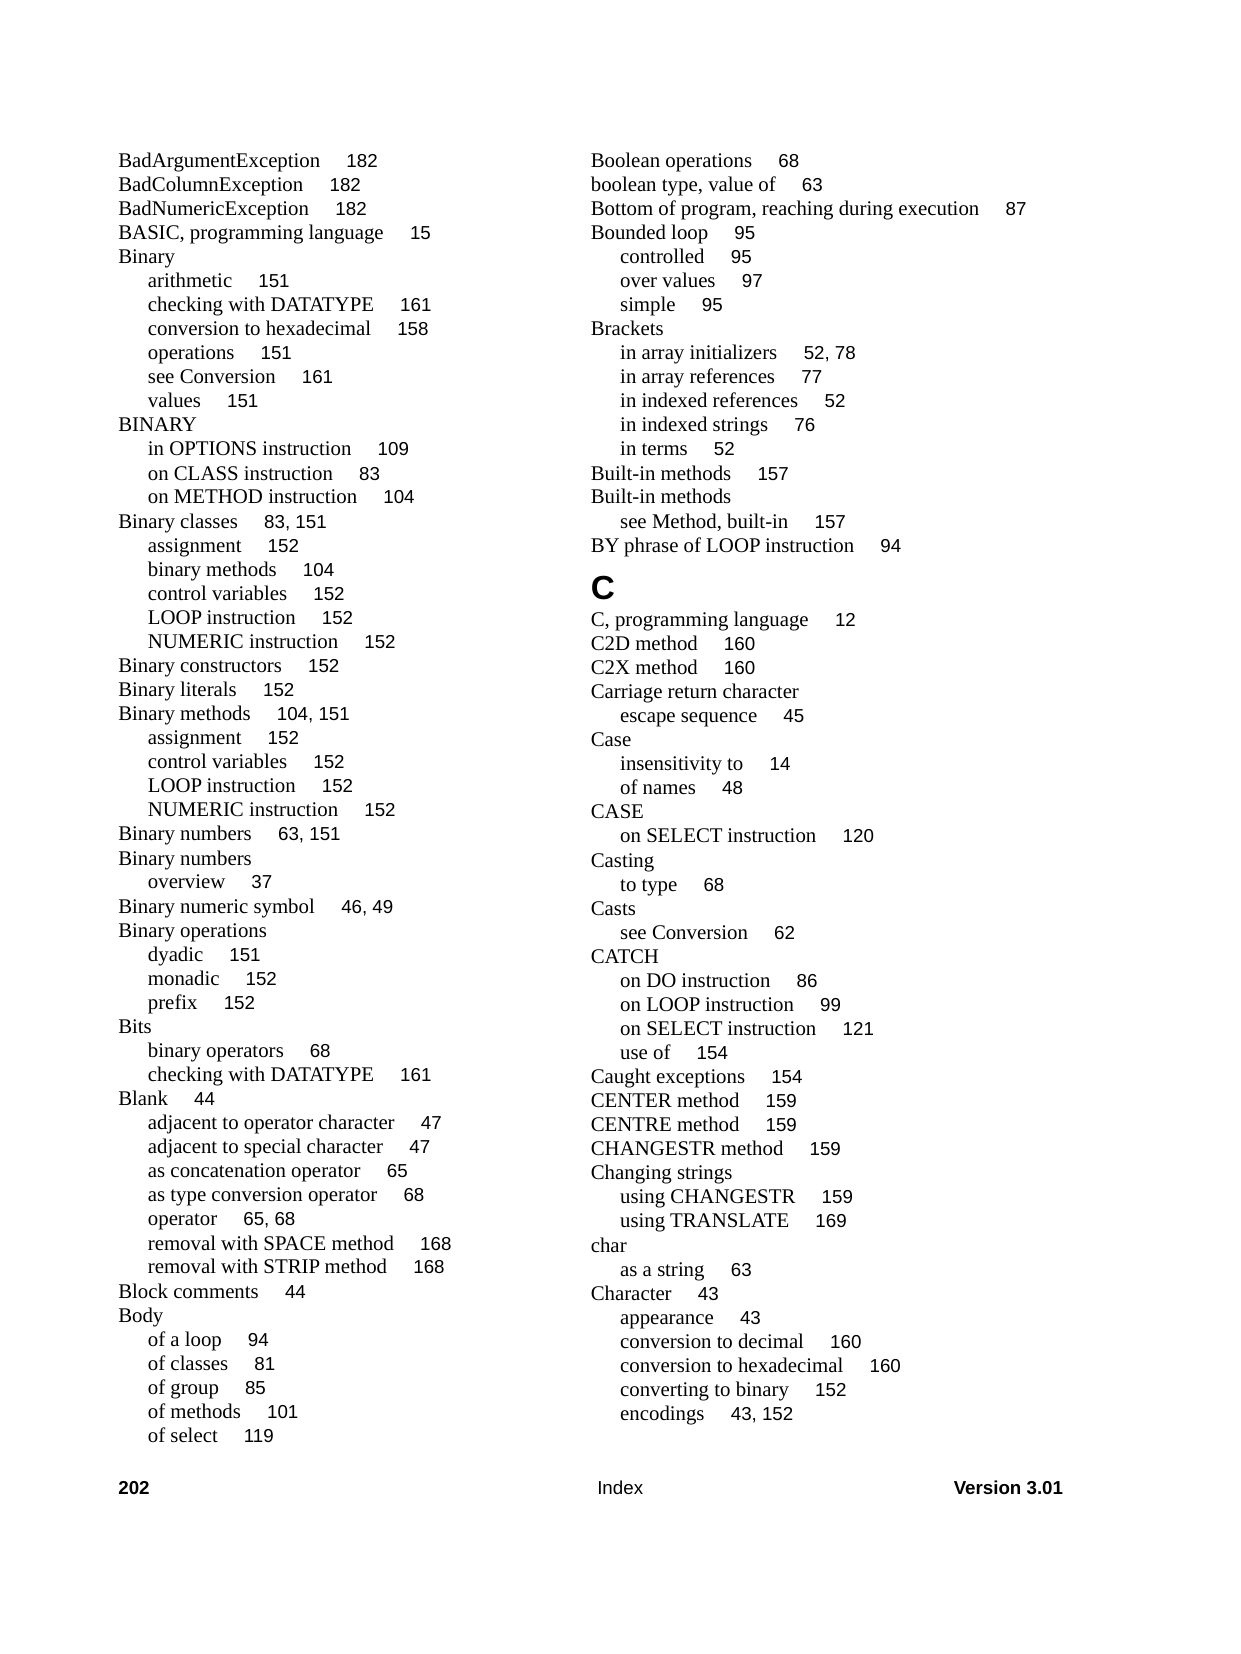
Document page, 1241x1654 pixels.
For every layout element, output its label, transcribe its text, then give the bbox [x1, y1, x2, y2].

text Bottom of program, reaching during execution 87 [591, 196, 1063, 220]
text as a string 63 [620, 1257, 1063, 1281]
text Built-in methods 157 [591, 460, 1063, 484]
text in array initializers 52, 78 [620, 340, 1063, 364]
text CASE [591, 799, 1063, 823]
text C [591, 568, 1063, 607]
text on DO instruction 86 [620, 968, 1063, 992]
text see Conversion 62 [620, 920, 1063, 944]
text Case [591, 727, 1063, 751]
text control variables 152 [148, 581, 591, 605]
text converting to binary 152 [620, 1377, 1063, 1401]
text CENTER method 159 [591, 1088, 1063, 1112]
text BASIC, programming language 15 [118, 220, 591, 244]
text operations 151 [148, 340, 591, 364]
text values 151 [148, 388, 591, 412]
text CATCH [591, 944, 1063, 968]
text of group 85 [148, 1375, 591, 1399]
text of select 119 [148, 1423, 591, 1447]
text in terms 52 [620, 436, 1063, 460]
text Binary constructors 152 [118, 653, 591, 677]
text Block comments 44 [118, 1278, 591, 1303]
text CENTRE method 159 [591, 1112, 1063, 1136]
text encodings 43, 152 [620, 1401, 1063, 1425]
text conversion to hexadecimal 160 [620, 1353, 1063, 1377]
text Body [118, 1303, 591, 1327]
text removal with STRIP method 168 [148, 1254, 591, 1278]
text adjacent to special character 47 [148, 1134, 591, 1158]
text operator 65, 68 [148, 1206, 591, 1230]
text checking with DATATYPE 161 [148, 1062, 591, 1086]
text arithmetic 151 [148, 268, 591, 292]
text Bits [118, 1014, 591, 1038]
text assignment 152 [148, 533, 591, 557]
text Binary numbers [118, 845, 591, 869]
text binary operators 68 [148, 1038, 591, 1062]
text Binary numbers 63, 151 [118, 821, 591, 845]
text to type 68 [620, 872, 1063, 896]
text using TRANSLATE 169 [620, 1208, 1063, 1232]
text in OPTIONS instruction 109 [148, 436, 591, 460]
text in indexed strings 76 [620, 412, 1063, 436]
text controlled 95 [620, 244, 1063, 268]
text see Conversion 161 [148, 364, 591, 388]
text BadArgumentException 182 [118, 148, 591, 172]
text over values 97 [620, 268, 1063, 292]
text removal with SPACE method 168 [148, 1230, 591, 1254]
text in array references 77 [620, 364, 1063, 388]
text on LOOP instruction 99 [620, 992, 1063, 1016]
text char [591, 1232, 1063, 1257]
text Carriage return character [591, 679, 1063, 703]
text BINARY [118, 412, 591, 436]
text see Method, built-in 157 [620, 508, 1063, 533]
text checking with DATATYPE 161 [148, 292, 591, 316]
text of a loop 94 [148, 1327, 591, 1351]
text Binary methods 104, 151 [118, 701, 591, 725]
text Casts [591, 896, 1063, 920]
text Binary numeric symbol 46, 49 [118, 893, 591, 918]
text Binary operations [118, 918, 591, 942]
text prefix 152 [148, 990, 591, 1014]
text C2X method 160 [591, 655, 1063, 679]
text Brackets [591, 316, 1063, 340]
text of methods 101 [148, 1399, 591, 1423]
text assignment 152 [148, 725, 591, 749]
text Bounded loop 95 [591, 220, 1063, 244]
text binary methods 104 [148, 557, 591, 581]
text on METHOD instruction 104 [148, 484, 591, 508]
text BadNumericException 182 [118, 196, 591, 220]
text conversion to decimal 160 [620, 1329, 1063, 1353]
text simple 95 [620, 292, 1063, 316]
text adjacent to operator character 47 [148, 1110, 591, 1134]
text Character 43 [591, 1281, 1063, 1305]
text of classes 81 [148, 1351, 591, 1375]
text as concatenation operator 65 [148, 1158, 591, 1182]
text escape sequence 45 [620, 703, 1063, 727]
text Changing strings [591, 1160, 1063, 1184]
text boolean type, value of 63 [591, 172, 1063, 196]
text NUMERIC instruction 152 [148, 797, 591, 821]
text on CLASS instruction 83 [148, 460, 591, 484]
text on SELECT instruction 120 [620, 823, 1063, 847]
text of names 48 [620, 775, 1063, 799]
text use of 154 [620, 1040, 1063, 1064]
text using CHANGESTR 159 [620, 1184, 1063, 1208]
text appearance 43 [620, 1305, 1063, 1329]
text CHANGESTR method 159 [591, 1136, 1063, 1160]
text Boolean operations 68 [591, 148, 1063, 172]
text Built-in methods [591, 484, 1063, 508]
text BY phrase of LOOP instruction 94 [591, 533, 1063, 557]
text LOOP instruction 152 [148, 773, 591, 797]
text insensitivity to 14 [620, 751, 1063, 775]
text NUMERIC instruction 152 [148, 629, 591, 653]
text Casting [591, 847, 1063, 872]
text on SELECT instruction 121 [620, 1016, 1063, 1040]
text conversion to hexadecimal 158 [148, 316, 591, 340]
text C, programming language 12 [591, 607, 1063, 631]
text monadic 152 [148, 966, 591, 990]
text BadColumnException 182 [118, 172, 591, 196]
text Binary classes 83, 151 [118, 508, 591, 533]
text control variables 152 [148, 749, 591, 773]
text LOOP instruction 152 [148, 605, 591, 629]
text in indexed references 52 [620, 388, 1063, 412]
text Binary [118, 244, 591, 268]
text Blank 44 [118, 1086, 591, 1110]
text overview 37 [148, 869, 591, 893]
text as type conversion operator 68 [148, 1182, 591, 1206]
text Caught exceptions 154 [591, 1064, 1063, 1088]
text Binary literals 152 [118, 677, 591, 701]
text dyadic 151 [148, 942, 591, 966]
text C2D method 160 [591, 631, 1063, 655]
